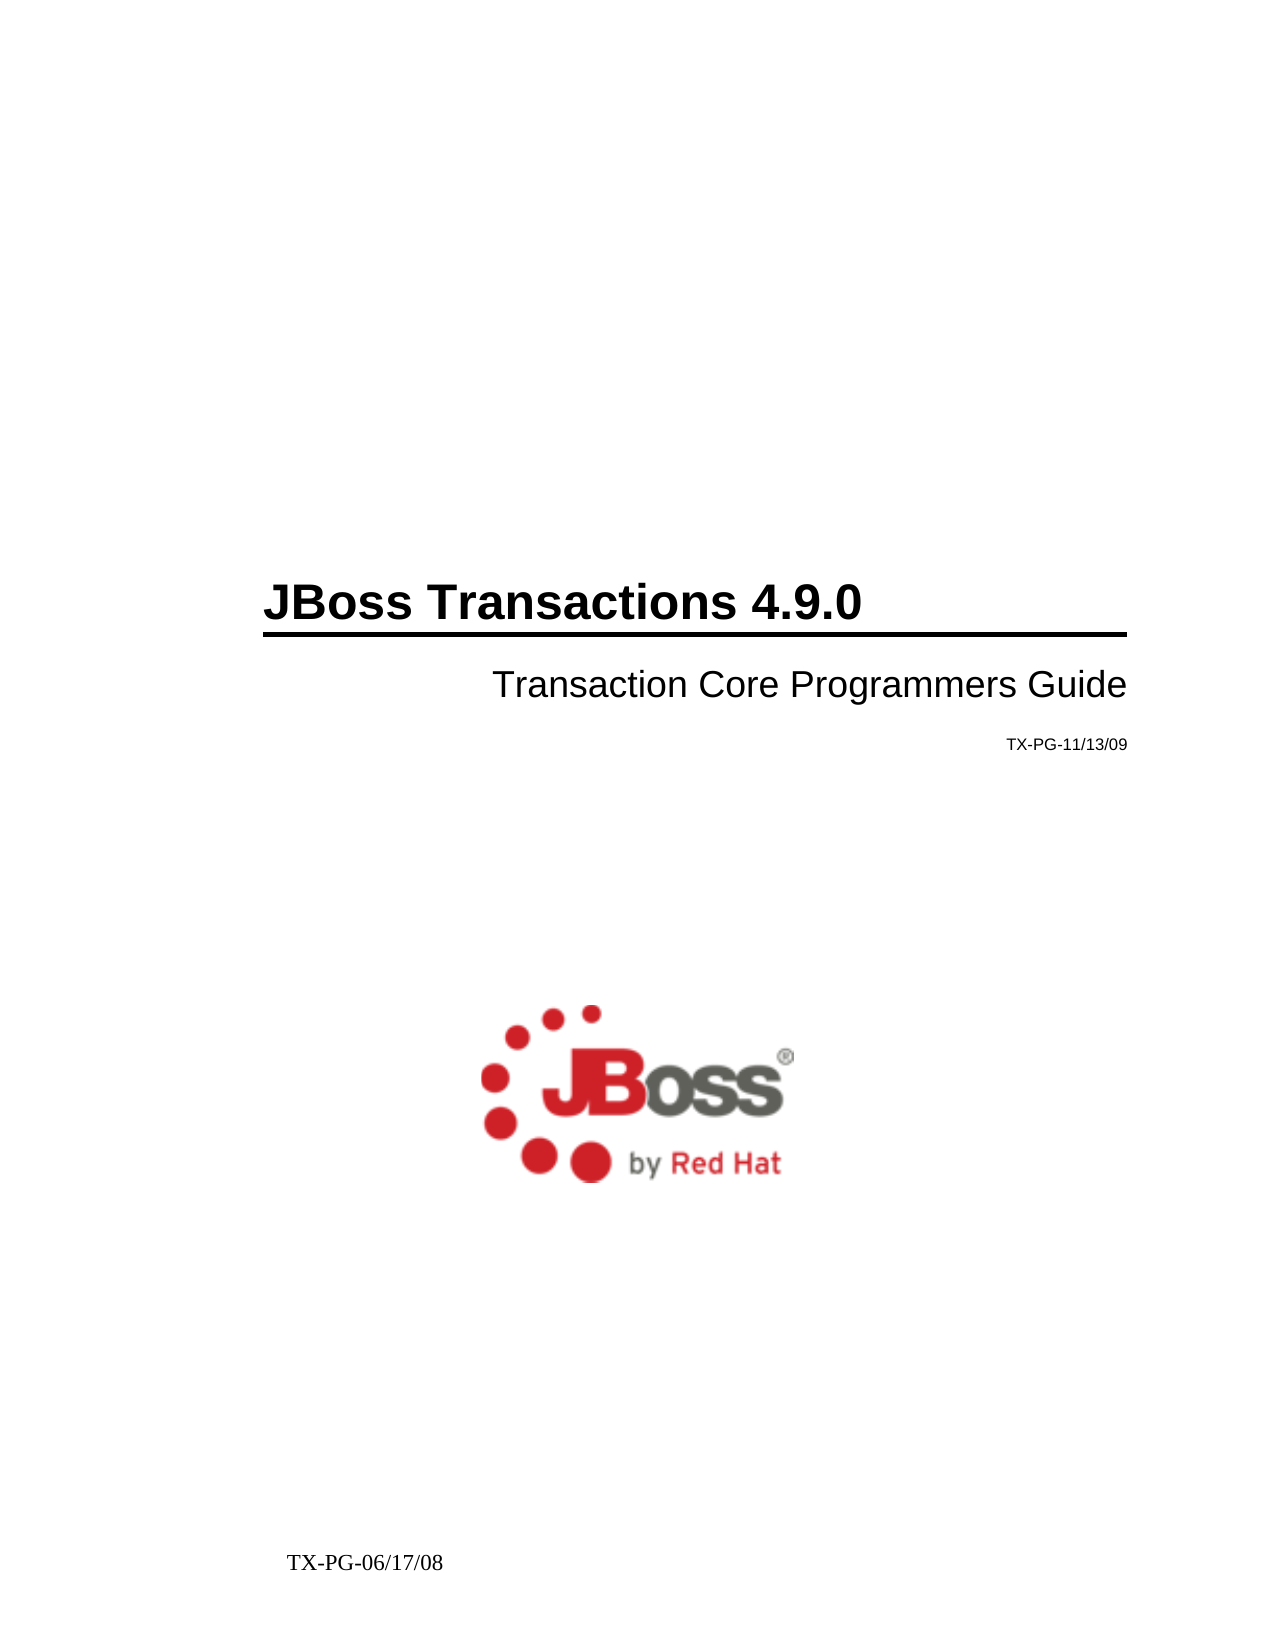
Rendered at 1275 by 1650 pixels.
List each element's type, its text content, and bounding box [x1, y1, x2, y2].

text TX-PG-11/13/09 [148, 735, 1127, 754]
title JBoss Transactions 4.9.0 [263, 573, 1127, 632]
picture [481, 1005, 794, 1183]
subtitle Transaction Core Programmers Guide [263, 662, 1127, 706]
